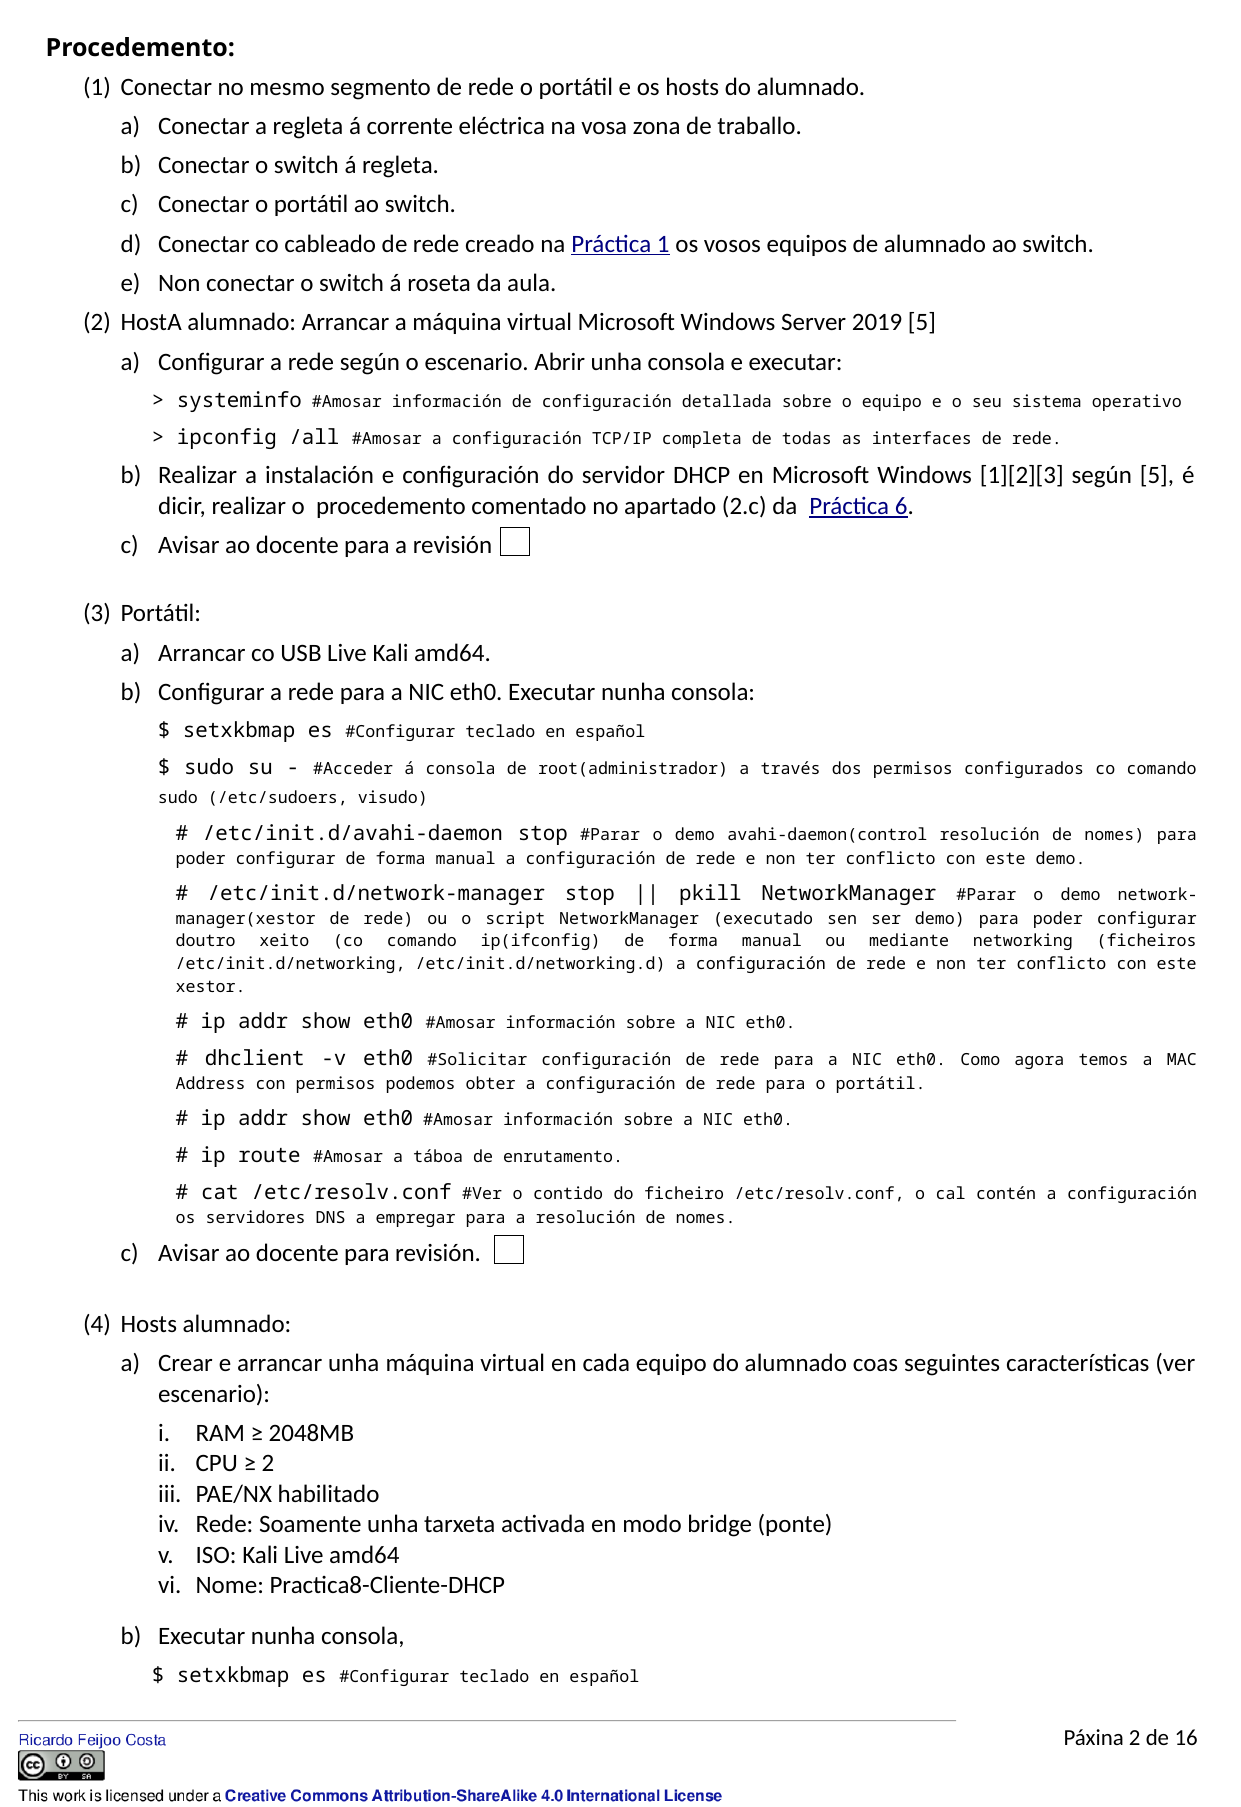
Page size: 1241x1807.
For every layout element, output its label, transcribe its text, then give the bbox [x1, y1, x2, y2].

list # ip addr show eth0 #Amosar información sobre a NIC eth0. [140, 1103, 1197, 1131]
list Rede: Soamente unha tarxeta activada en modo bridge (ponte) [158, 1509, 1197, 1539]
list Avisar ao docente para revisión. [120, 1237, 1197, 1268]
list # ip addr show eth0 #Amosar información sobre a NIC eth0. [140, 1006, 1197, 1034]
list Arrancar co USB Live Kali amd64. [120, 637, 1197, 667]
list Avisar ao docente para a revisión [120, 529, 1197, 559]
list # /etc/init.d/avahi-daemon stop #Parar o demo avahi-daemon(control resolución de nomes) para poder configurar de forma manual a configuración de rede e non ter conflicto con este demo. [140, 818, 1197, 869]
list Conectar o switch á regleta. [120, 149, 1197, 180]
list Conectar no mesmo segmento de rede o portátil e os hosts do alumnado. [83, 71, 1197, 101]
list Nome: Practica8-Cliente-DHCP [158, 1570, 1197, 1600]
list $ setxkbmap es #Configurar teclado en español [116, 1660, 1197, 1688]
list Conectar co cableado de rede creado na Práctica 1 os vosos equipos de alumnado ao switch. [120, 228, 1197, 258]
list # ip route #Amosar a táboa de enrutamento. [140, 1140, 1197, 1169]
list Hosts alumnado: [83, 1308, 1197, 1338]
list Crear e arrancar unha máquina virtual en cada equipo do alumnado coas seguintes características (ver escenario): [120, 1347, 1197, 1408]
list Conectar o portátil ao switch. [120, 188, 1197, 219]
list $ setxkbmap es #Configurar teclado en español [122, 715, 1197, 744]
list Portátil: [83, 597, 1197, 628]
list # cat /etc/resolv.conf #Ver o contido do ficheiro /etc/resolv.conf, o cal contén a configuración os servidores DNS a empregar para a resolución de nomes. [140, 1177, 1197, 1228]
list Configurar a rede según o escenario. Abrir unha consola e executar: [120, 346, 1197, 376]
picture [8, 1715, 957, 1806]
list PAE/NX habilitado [158, 1478, 1197, 1509]
list > systeminfo #Amosar información de configuración detallada sobre o equipo e o seu sistema operativo [116, 385, 1197, 413]
list Configurar a rede para a NIC eth0. Executar nunha consola: [120, 676, 1197, 706]
list ISO: Kali Live amd64 [158, 1539, 1197, 1570]
list CPU ≥ 2 [158, 1448, 1197, 1478]
list # dhclient -v eth0 #Solicitar configuración de rede para a NIC eth0. Como agora temos a MAC Address con permisos podemos obter a configuración de rede para o portátil. [140, 1043, 1197, 1094]
list > ipconfig /all #Amosar a configuración TCP/IP completa de todas as interfaces de rede. [116, 422, 1197, 451]
list Non conectar o switch á roseta da aula. [120, 267, 1197, 298]
list Conectar a regleta á corrente eléctrica na vosa zona de traballo. [120, 110, 1197, 141]
list RAM ≥ 2048MB [158, 1417, 1197, 1448]
list Realizar a instalación e configuración do servidor DHCP en Microsoft Windows [1][2][3] según [5], é dicir, realizar o procedemento comentado no apartado (2.c) da Práctica 6. [120, 459, 1197, 520]
list HostA alumnado: Arrancar a máquina virtual Microsoft Windows Server 2019 [5] [83, 306, 1197, 337]
list $ sudo su - #Acceder á consola de root(administrador) a través dos permisos configurados co comando sudo (/etc/sudoers, visudo) [122, 752, 1197, 809]
list Executar nunha consola, [120, 1621, 1197, 1651]
list # /etc/init.d/network-manager stop || pkill NetworkManager #Parar o demo network-manager(xestor de rede) ou o script NetworkManager (executado sen ser demo) para poder configurar doutro xeito (co comando ip(ifconfig) de forma manual ou mediante networking (ficheiros /etc/init.d/networking, /etc/init.d/networking.d) a configuración de rede e non ter conflicto con este xestor. [140, 878, 1197, 997]
text Procedemento: [45, 30, 1197, 64]
